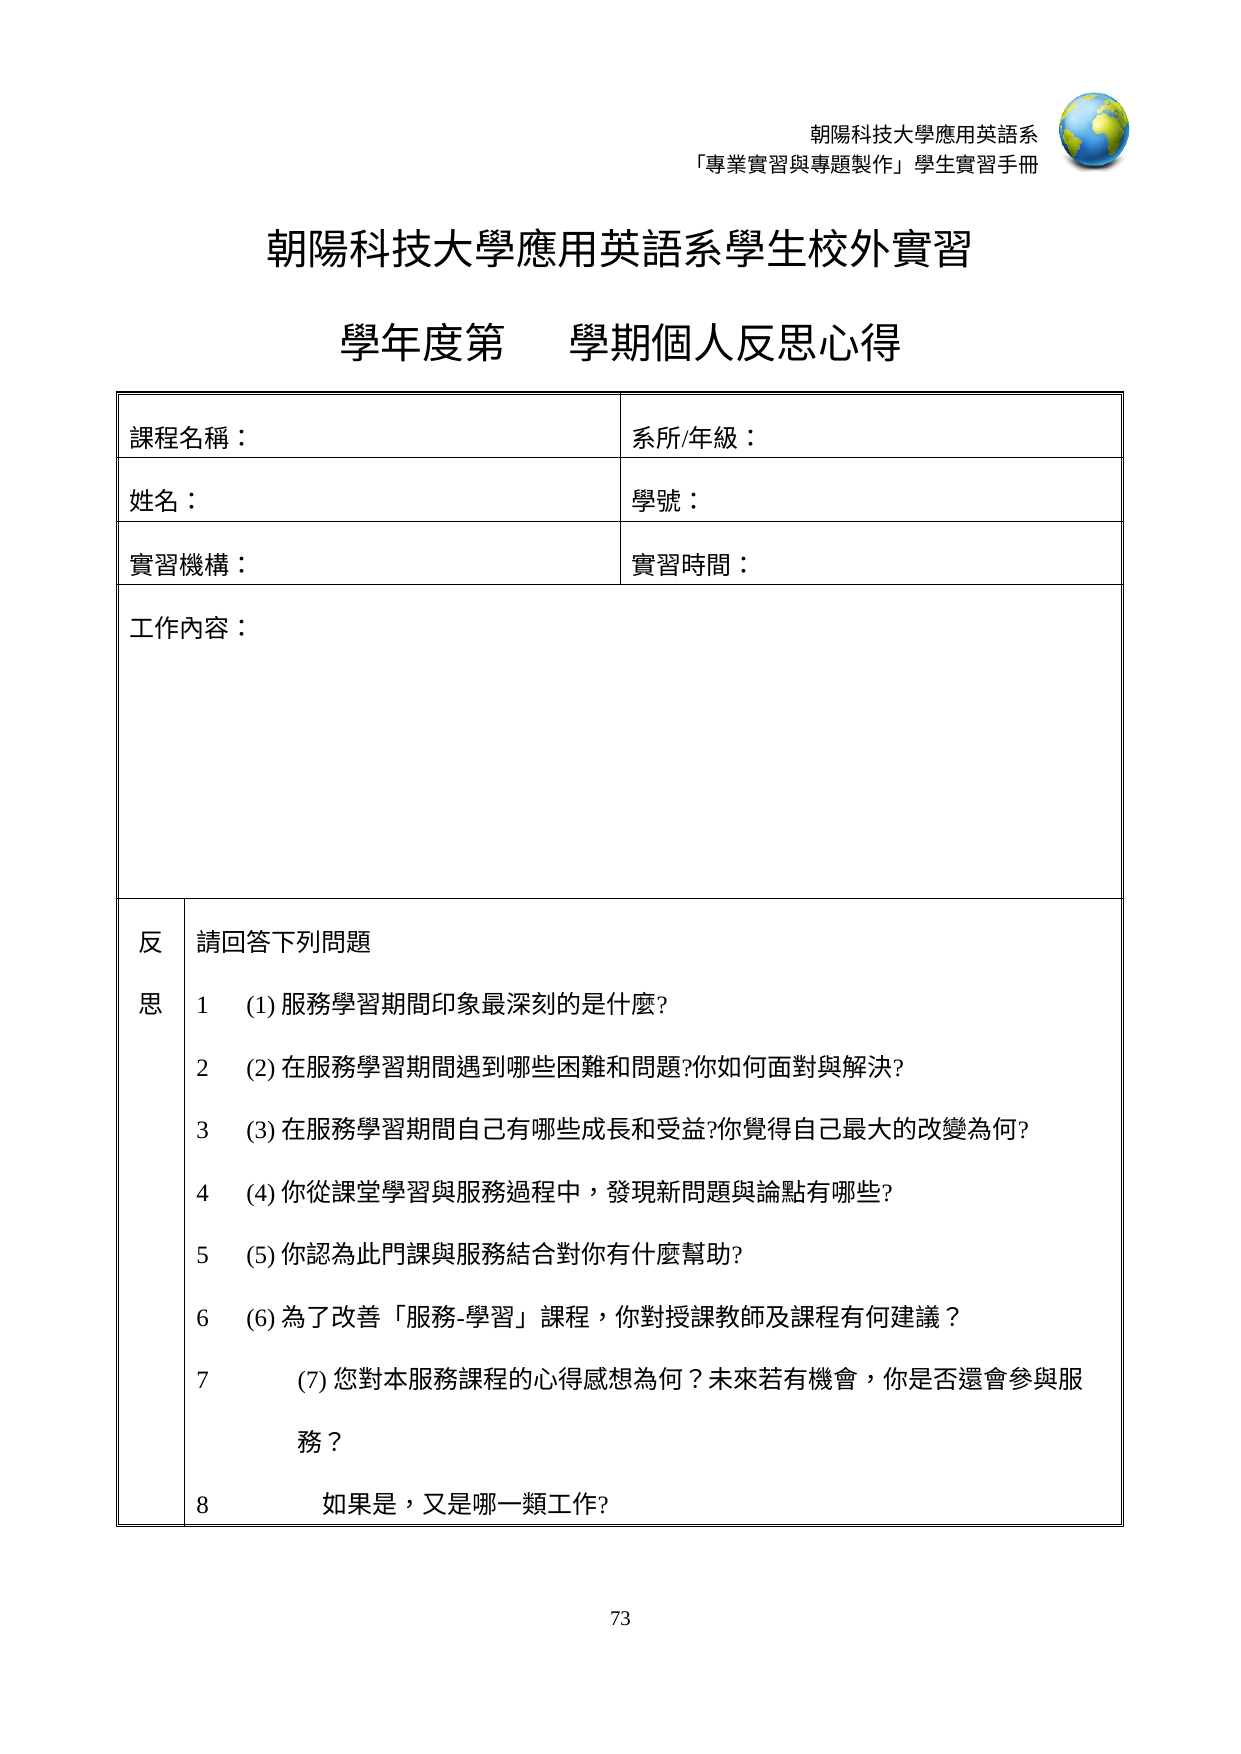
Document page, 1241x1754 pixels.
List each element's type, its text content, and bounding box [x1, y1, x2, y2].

table_cell 學號： [621, 458, 1121, 521]
table_header 課程名稱： [119, 395, 620, 457]
table_cell 實習時間： [621, 522, 1121, 584]
subtitle 朝陽科技大學應用英語系學生校外實習 學年度第 學期個人反思心得 [118, 205, 1122, 361]
table_cell 姓名： [119, 458, 620, 521]
table_cell 請回答下列問題 (1) 服務學習期間印象最深刻的是什麼? (2) 在服務學習期間遇到哪些困難和問題?你如何面對與解決? (3) 在服務學習期間自己有哪些成長和受益?你覺得自己最大的改變為何? (4) 你從課堂學習與服務過程中，發現新問題與論點有哪些? (5) 你認為此門課與服務結合對你有什麼幫助? (6) 為了改善「服務-學習」課程，你對授課教師及課程有何建議？ (7) 您對本服務課程的心得感想為何？未來若有機會，你是否還會參與服務？ 如果是，又是哪一類工作? [185, 899, 1121, 1524]
table_cell 反思 [119, 899, 184, 1524]
table_header 系所/年級： [621, 395, 1121, 457]
table_cell 工作內容： [119, 585, 1121, 898]
table_cell 實習機構： [119, 522, 620, 584]
